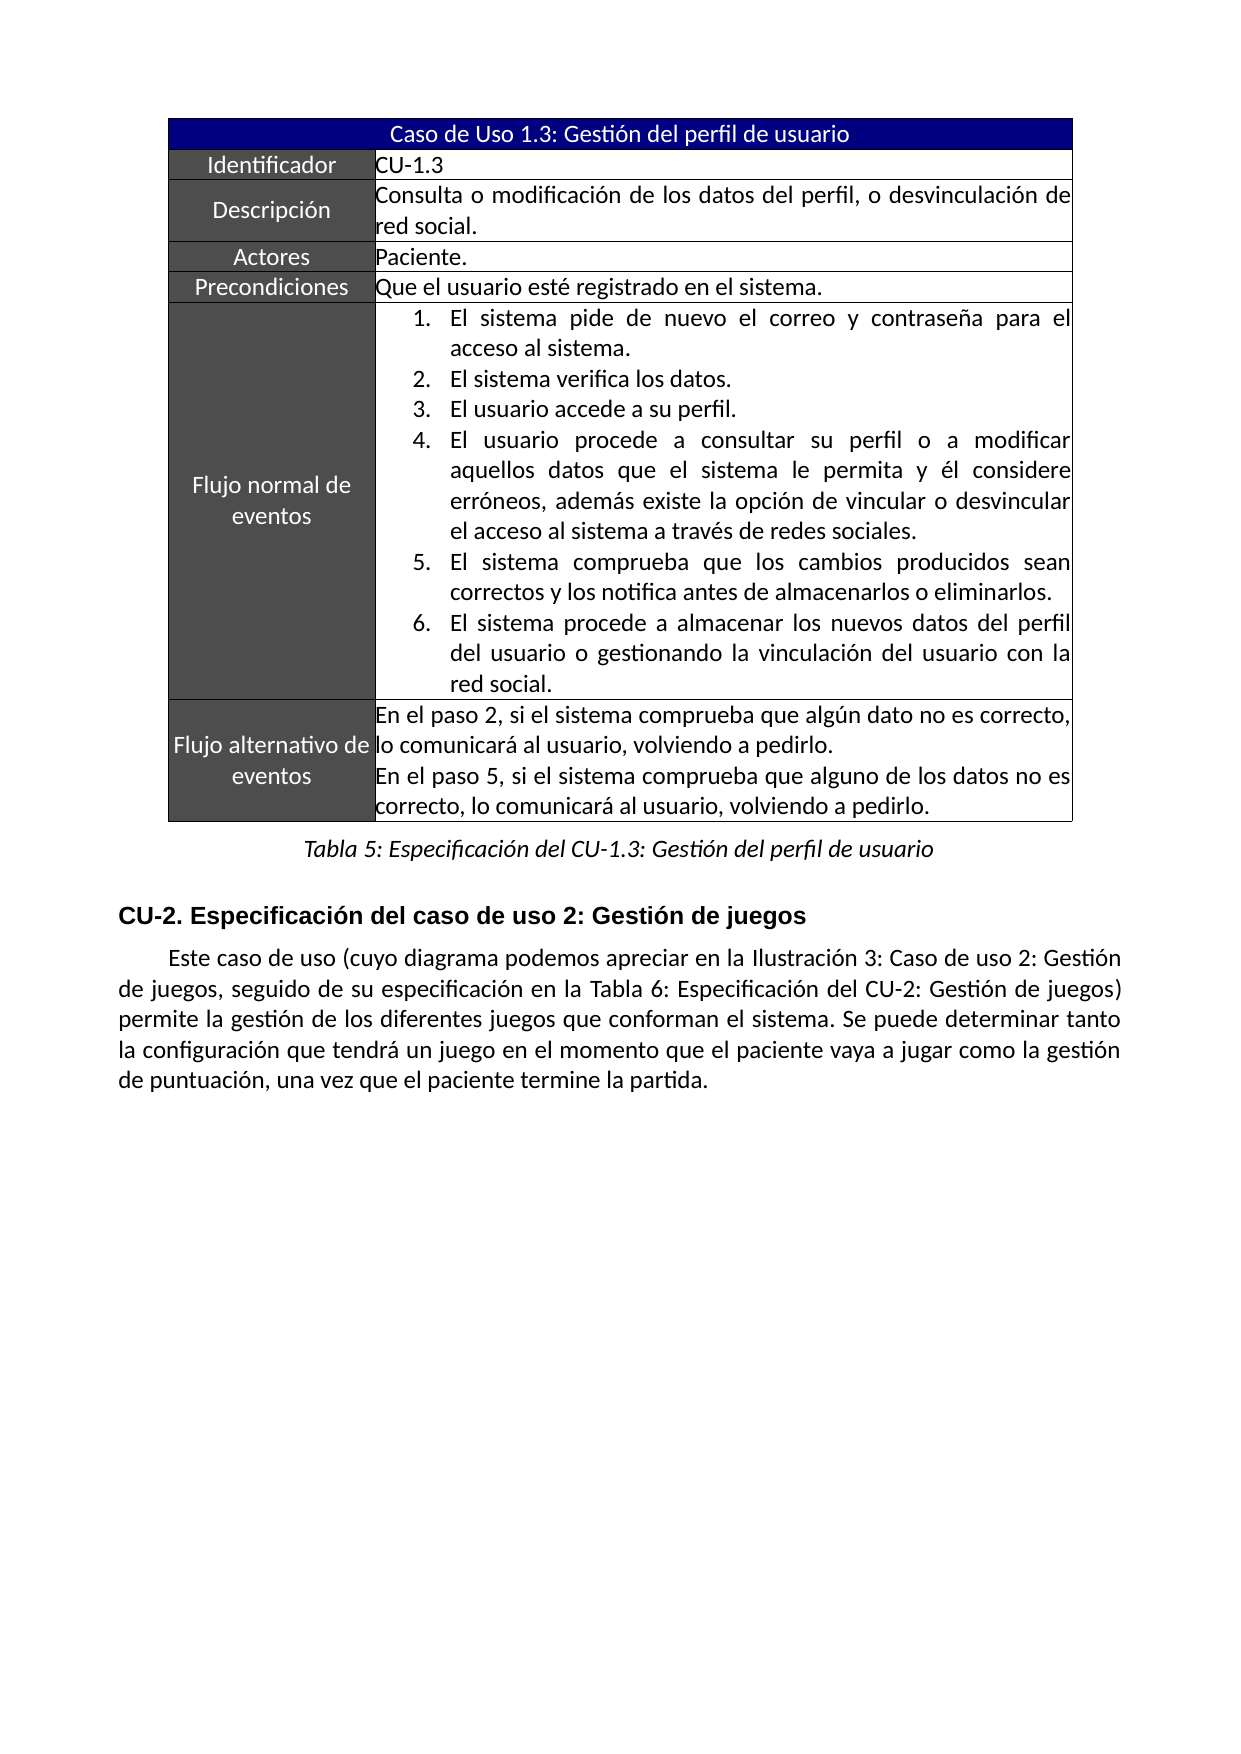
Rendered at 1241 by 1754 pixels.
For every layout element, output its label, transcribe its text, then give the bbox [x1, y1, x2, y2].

table_cell El sistema pide de nuevo el correo y contraseña para el acceso al sistema. El sistema verifica los datos. El usuario accede a su perfil. El usuario procede a consultar su perfil o a modificar aquellos datos que el sistema le permita y él considere erróneos, además existe la opción de vincular o desvincular el acceso al sistema a través de redes sociales. El sistema comprueba que los cambios producidos sean correctos y los notifica antes de almacenarlos o eliminarlos. El sistema procede a almacenar los nuevos datos del perfil del usuario o gestionando la vinculación del usuario con la red social. [376, 303, 1072, 699]
table_cell Consulta o modificación de los datos del perfil, o desvinculación de red social. [376, 180, 1072, 241]
table_header Caso de Uso 1.3: Gestión del perfil de usuario [169, 119, 1072, 149]
subtitle Especificación del caso de uso 2: Gestión de juegos [118, 901, 1122, 930]
table_cell En el paso 2, si el sistema comprueba que algún dato no es correcto, lo comunicará al usuario, volviendo a pedirlo. En el paso 5, si el sistema comprueba que alguno de los datos no es correcto, lo comunicará al usuario, volviendo a pedirlo. [376, 700, 1072, 821]
table_cell CU-1.3 [376, 150, 1072, 179]
table_cell Flujo alternativo de eventos [169, 700, 375, 821]
table_cell Precondiciones [169, 272, 375, 302]
table_cell Descripción [169, 180, 375, 241]
table_cell Actores [169, 242, 375, 271]
text Tabla 5: Especificación del CU-1.3: Gestión del perfil de usuario [118, 833, 1122, 864]
text Este caso de uso (cuyo diagrama podemos apreciar en la Ilustración 3: Caso de uso 2: Gestión de juegos, seguido de su especificación en la Tabla 6: Especificación del CU-2: Gestión de juegos) permite la gestión de los diferentes juegos que conforman el sistema. Se puede determinar tanto la configuración que tendrá un juego en el momento que el paciente vaya a jugar como la gestión de puntuación, una vez que el paciente termine la partida. [118, 942, 1122, 1095]
table_cell Identificador [169, 150, 375, 179]
table_cell Flujo normal de eventos [169, 303, 375, 699]
table_cell Paciente. [376, 242, 1072, 271]
table_cell Que el usuario esté registrado en el sistema. [376, 272, 1072, 302]
